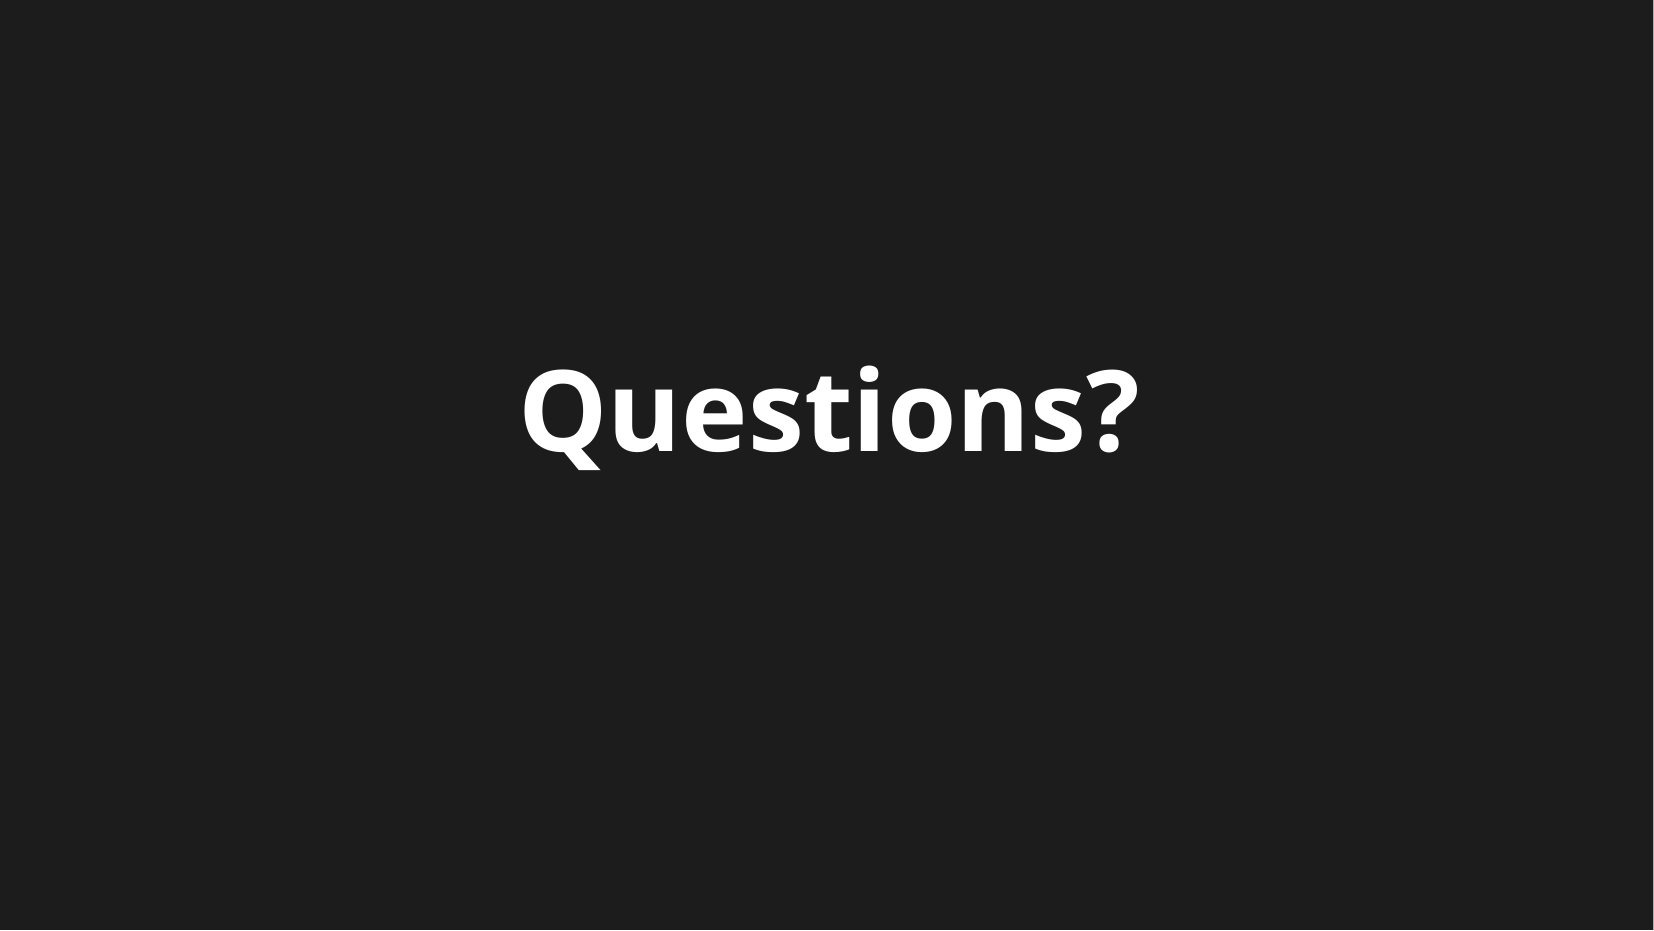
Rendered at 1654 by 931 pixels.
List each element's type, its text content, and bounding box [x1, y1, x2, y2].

title Questions? [253, 330, 1406, 485]
